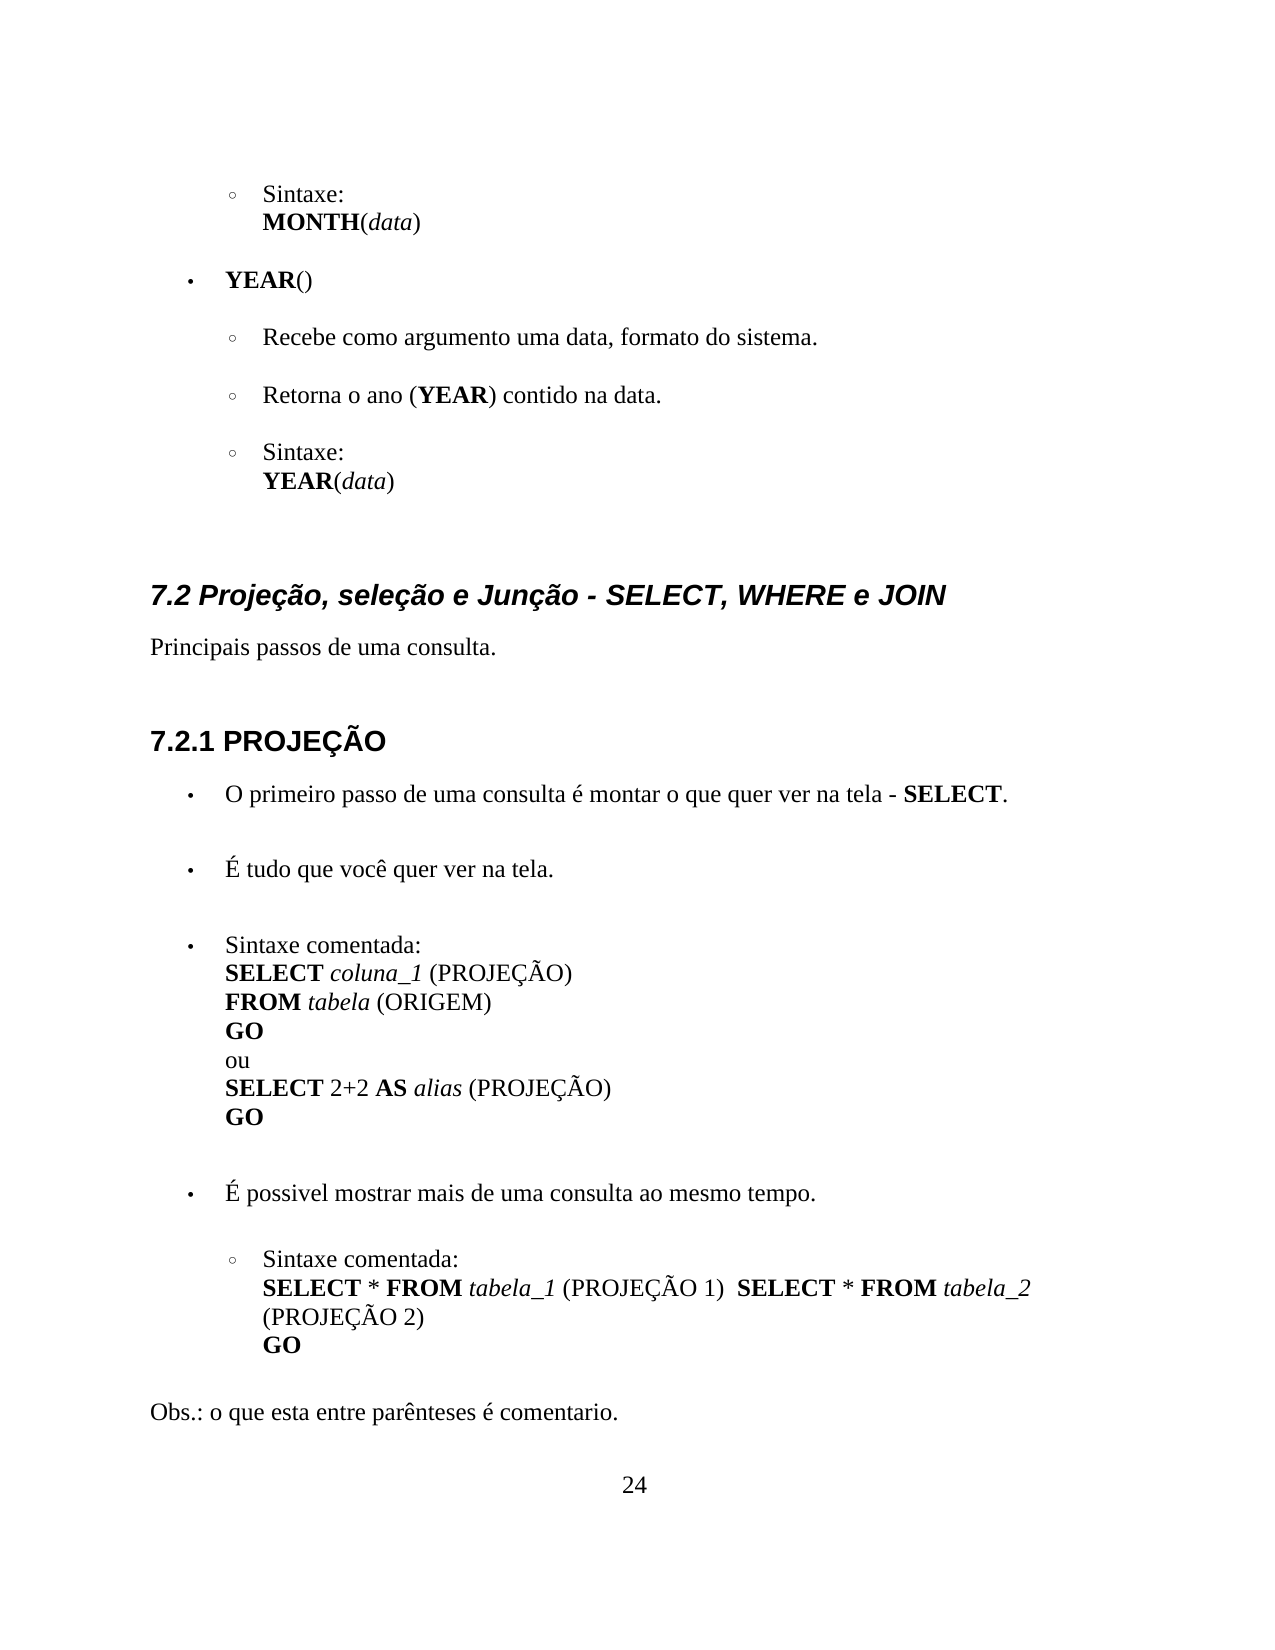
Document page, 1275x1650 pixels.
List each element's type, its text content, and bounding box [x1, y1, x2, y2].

list Retorna o ano (YEAR) contido na data. [225, 380, 1125, 437]
list Sintaxe comentada: SELECT * FROM tabela_1 (PROJEÇÃO 1) SELECT * FROM tabela_2 (PROJEÇÃO 2) GO [225, 1244, 1125, 1388]
list Sintaxe comentada: SELECT coluna_1 (PROJEÇÃO) FROM tabela (ORIGEM) GO ou SELECT 2+2 AS alias (PROJEÇÃO) GO [187, 930, 1125, 1160]
list Recebe como argumento uma data, formato do sistema. [225, 322, 1125, 380]
subtitle 7.2.1 PROJEÇÃO [150, 724, 1125, 757]
subtitle 7.2 Projeção, seleção e Junção - SELECT, WHERE e JOIN [150, 577, 1125, 611]
list Sintaxe: MONTH(data) [225, 179, 1125, 265]
list YEAR() [187, 265, 1125, 322]
list É possivel mostrar mais de uma consulta ao mesmo tempo. [187, 1178, 1125, 1235]
text Obs.: o que esta entre parênteses é comentario. [150, 1397, 1125, 1426]
list O primeiro passo de uma consulta é montar o que quer ver na tela - SELECT. [187, 779, 1125, 836]
text Principais passos de uma consulta. [150, 632, 1125, 690]
list [225, 150, 1125, 179]
list Sintaxe: YEAR(data) [225, 437, 1125, 524]
list É tudo que você quer ver na tela. [187, 854, 1125, 912]
